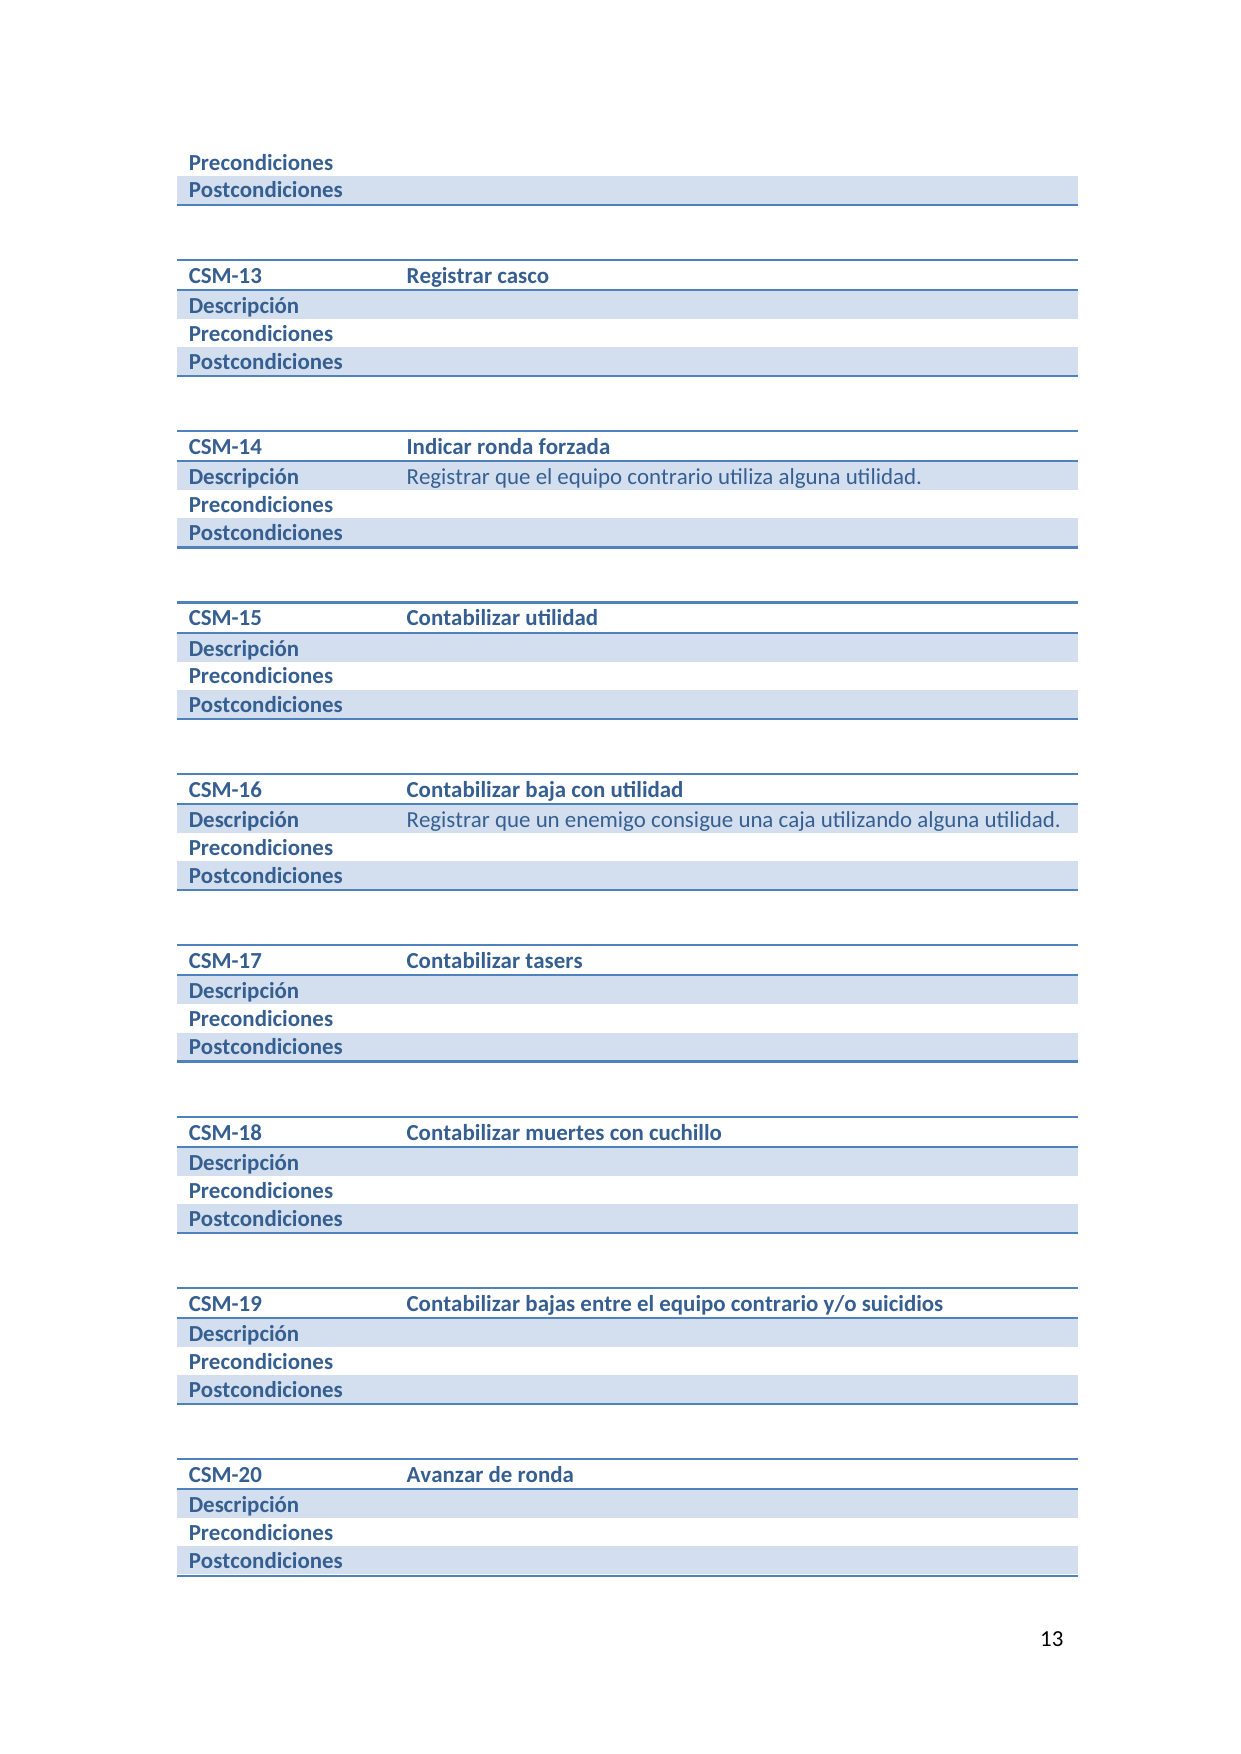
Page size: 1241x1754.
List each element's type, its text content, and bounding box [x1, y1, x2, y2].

table_cell [395, 347, 1078, 375]
table_cell Descripción [177, 1148, 395, 1176]
table_cell [395, 1319, 1078, 1347]
table_cell Registrar que un enemigo consigue una caja utilizando alguna utilidad. [395, 805, 1078, 833]
table_cell [395, 319, 1078, 347]
table_cell Postcondiciones [177, 1033, 395, 1060]
table_cell [395, 662, 1078, 690]
table_header Registrar casco [395, 261, 1078, 289]
table_header CSM-20 [177, 1460, 395, 1488]
table_header Avanzar de ronda [395, 1460, 1078, 1488]
table_header Contabilizar bajas entre el equipo contrario y/o suicidios [395, 1289, 1078, 1317]
table_cell Precondiciones [177, 662, 395, 690]
table_cell [395, 1204, 1078, 1232]
table_header CSM-19 [177, 1289, 395, 1317]
table_cell Registrar que el equipo contrario utiliza alguna utilidad. [395, 462, 1078, 490]
table_cell [395, 1148, 1078, 1176]
table_cell Postcondiciones [177, 176, 395, 204]
table_cell [395, 1347, 1078, 1375]
table_cell Postcondiciones [177, 1375, 395, 1403]
table_cell Postcondiciones [177, 1204, 395, 1232]
table_cell Descripción [177, 634, 395, 662]
table_cell [395, 1033, 1078, 1060]
table_cell Descripción [177, 1319, 395, 1347]
table_cell Postcondiciones [177, 347, 395, 375]
table_header Indicar ronda forzada [395, 432, 1078, 460]
table_cell Postcondiciones [177, 518, 395, 546]
table_header Contabilizar muertes con cuchillo [395, 1118, 1078, 1146]
table_cell Precondiciones [177, 1519, 395, 1546]
table_cell [395, 634, 1078, 662]
table_cell [395, 518, 1078, 546]
table_cell Descripción [177, 462, 395, 490]
table_cell [395, 148, 1078, 176]
table_header CSM-16 [177, 775, 395, 803]
table_header CSM-14 [177, 432, 395, 460]
table_cell [395, 690, 1078, 718]
table_header CSM-15 [177, 604, 395, 632]
table_cell Postcondiciones [177, 861, 395, 889]
table_cell Descripción [177, 805, 395, 833]
table_cell Precondiciones [177, 490, 395, 518]
table_cell Postcondiciones [177, 690, 395, 718]
table_cell Descripción [177, 291, 395, 319]
table_cell Precondiciones [177, 1004, 395, 1032]
table_cell [395, 833, 1078, 861]
table_cell Precondiciones [177, 319, 395, 347]
table_cell [395, 1004, 1078, 1032]
table_cell [395, 1546, 1078, 1574]
table_header CSM-18 [177, 1118, 395, 1146]
table_cell [395, 176, 1078, 204]
table_cell Descripción [177, 976, 395, 1004]
table_cell Precondiciones [177, 1347, 395, 1375]
table_cell [395, 1176, 1078, 1204]
table_header CSM-17 [177, 946, 395, 974]
table_cell [395, 1519, 1078, 1546]
table_cell [395, 976, 1078, 1004]
table_cell [395, 1490, 1078, 1518]
table_header Contabilizar utilidad [395, 604, 1078, 632]
table_cell Postcondiciones [177, 1546, 395, 1574]
table_cell Descripción [177, 1490, 395, 1518]
table_cell [395, 490, 1078, 518]
table_header CSM-13 [177, 261, 395, 289]
table_cell [395, 861, 1078, 889]
table_cell [395, 1375, 1078, 1403]
table_header Contabilizar baja con utilidad [395, 775, 1078, 803]
table_cell Precondiciones [177, 148, 395, 176]
table_cell Precondiciones [177, 833, 395, 861]
table_header Contabilizar tasers [395, 946, 1078, 974]
table_cell Precondiciones [177, 1176, 395, 1204]
table_cell [395, 291, 1078, 319]
